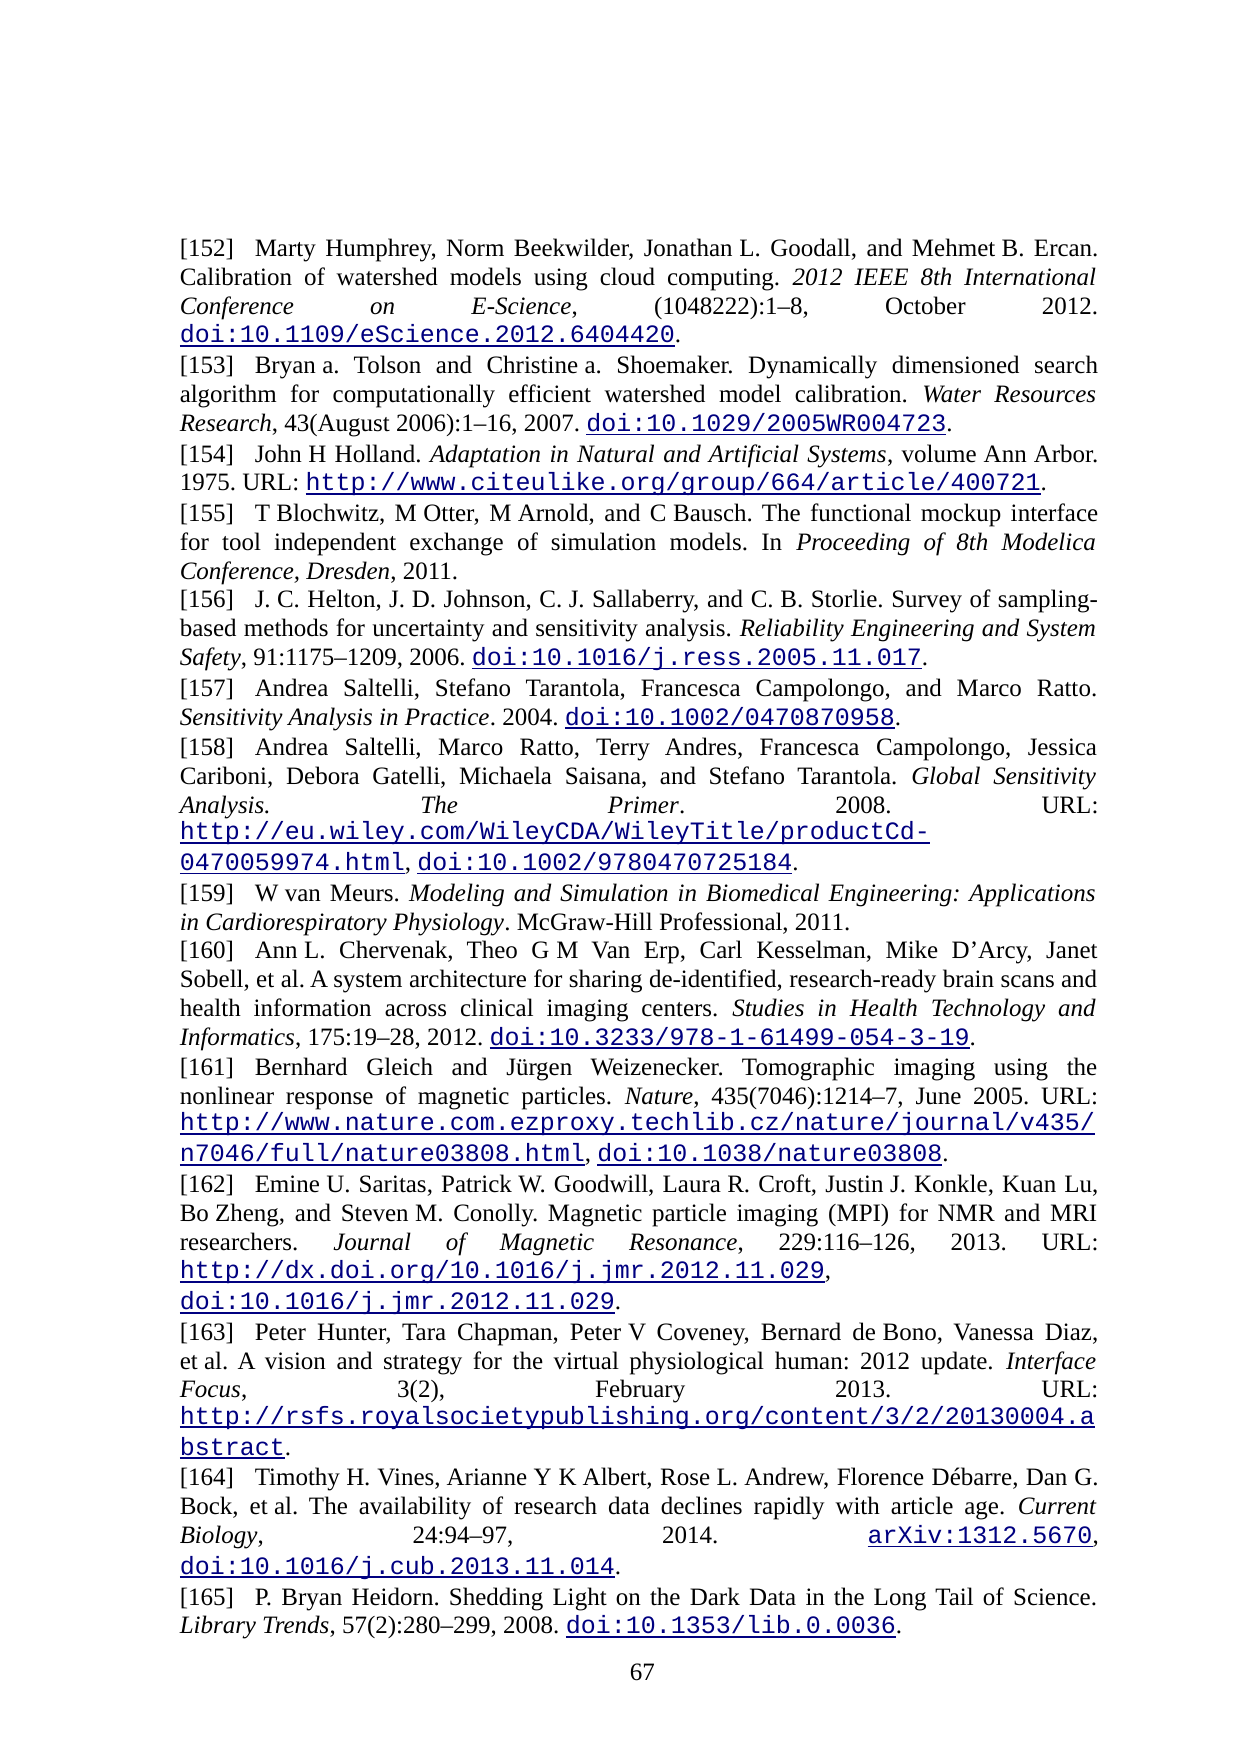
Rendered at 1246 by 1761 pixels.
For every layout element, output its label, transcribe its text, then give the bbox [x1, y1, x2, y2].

text [161] Bernhard Gleich and Jürgen Weizenecker. Tomographic imaging using the nonlinear response of magnetic particles. Nature, 435(7046):1214–7, June 2005. URL: http://www.nature.com.ezproxy.techlib.cz/nature/journal/v435/n7046/full/nature03808.html, doi:10.1038/nature03808. [179, 1052, 1098, 1169]
text [155] T Blochwitz, M Otter, M Arnold, and C Bausch. The functional mockup interface for tool independent exchange of simulation models. In Proceeding of 8th Modelica Conference, Dresden, 2011. [179, 498, 1098, 584]
text [153] Bryan a. Tolson and Christine a. Shoemaker. Dynamically dimensioned search algorithm for computationally efficient watershed model calibration. Water Resources Research, 43(August 2006):1–16, 2007. doi:10.1029/2005WR004723. [179, 350, 1098, 439]
text [163] Peter Hunter, Tara Chapman, Peter V Coveney, Bernard de Bono, Vanessa Diaz, et al. A vision and strategy for the virtual physiological human: 2012 update. Interface Focus, 3(2), February 2013. URL: http://rsfs.royalsocietypublishing.org/content/3/2/20130004.abstract. [179, 1317, 1098, 1462]
text [162] Emine U. Saritas, Patrick W. Goodwill, Laura R. Croft, Justin J. Konkle, Kuan Lu, Bo Zheng, and Steven M. Conolly. Magnetic particle imaging (MPI) for NMR and MRI researchers. Journal of Magnetic Resonance, 229:116–126, 2013. URL: http://dx.doi.org/10.1016/j.jmr.2012.11.029, doi:10.1016/j.jmr.2012.11.029. [179, 1169, 1098, 1317]
text [154] John H Holland. Adaptation in Natural and Artificial Systems, volume Ann Arbor. 1975. URL: http://www.citeulike.org/group/664/article/400721. [179, 439, 1098, 498]
text [158] Andrea Saltelli, Marco Ratto, Terry Andres, Francesca Campolongo, Jessica Cariboni, Debora Gatelli, Michaela Saisana, and Stefano Tarantola. Global Sensitivity Analysis. The Primer. 2008. URL: http://eu.wiley.com/WileyCDA/WileyTitle/productCd-0470059974.html, doi:10.1002/9780470725184. [179, 732, 1098, 878]
text [156] J. C. Helton, J. D. Johnson, C. J. Sallaberry, and C. B. Storlie. Survey of sampling-based methods for uncertainty and sensitivity analysis. Reliability Engineering and System Safety, 91:1175–1209, 2006. doi:10.1016/j.ress.2005.11.017. [179, 584, 1098, 673]
text [160] Ann L. Chervenak, Theo G M Van Erp, Carl Kesselman, Mike D’Arcy, Janet Sobell, et al. A system architecture for sharing de-identified, research-ready brain scans and health information across clinical imaging centers. Studies in Health Technology and Informatics, 175:19–28, 2012. doi:10.3233/978-1-61499-054-3-19. [179, 935, 1098, 1052]
text [157] Andrea Saltelli, Stefano Tarantola, Francesca Campolongo, and Marco Ratto. Sensitivity Analysis in Practice. 2004. doi:10.1002/0470870958. [179, 673, 1098, 732]
text [159] W van Meurs. Modeling and Simulation in Biomedical Engineering: Applications in Cardiorespiratory Physiology. McGraw-Hill Professional, 2011. [179, 878, 1098, 935]
text [165] P. Bryan Heidorn. Shedding Light on the Dark Data in the Long Tail of Science. Library Trends, 57(2):280–299, 2008. doi:10.1353/lib.0.0036. [179, 1582, 1098, 1641]
text [164] Timothy H. Vines, Arianne Y K Albert, Rose L. Andrew, Florence Débarre, Dan G. Bock, et al. The availability of research data declines rapidly with article age. Current Biology, 24:94–97, 2014. arXiv:1312.5670, doi:10.1016/j.cub.2013.11.014. [179, 1462, 1098, 1582]
text [152] Marty Humphrey, Norm Beekwilder, Jonathan L. Goodall, and Mehmet B. Ercan. Calibration of watershed models using cloud computing. 2012 IEEE 8th International Conference on E-Science, (1048222):1–8, October 2012. doi:10.1109/eScience.2012.6404420. [179, 233, 1098, 350]
